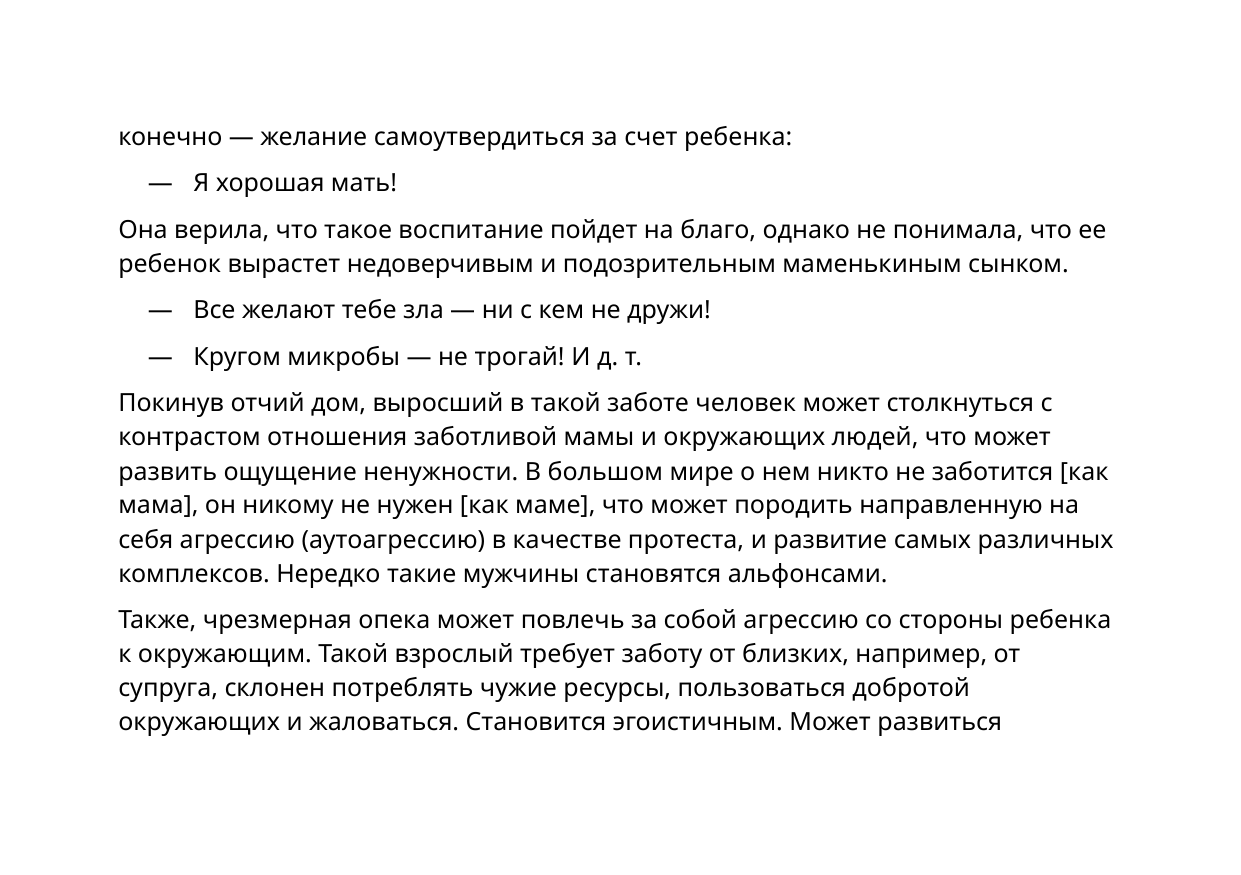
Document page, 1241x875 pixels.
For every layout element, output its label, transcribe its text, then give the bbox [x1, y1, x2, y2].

text Также, чрезмерная опека может повлечь за собой агрессию со стороны ребенка к окружающим. Такой взрослый требует заботу от близких, например, от супруга, склонен потреблять чужие ресурсы, пользоваться добротой окружающих и жаловаться. Становится эгоистичным. Может развиться [118, 602, 1122, 738]
list Я хорошая мать! [118, 165, 1122, 199]
text конечно — желание самоутвердиться за счет ребенка: [118, 118, 1122, 152]
text Она верила, что такое воспитание пойдет на благо, однако не понимала, что ее ребенок вырастет недоверчивым и подозрительным маменькиным сынком. [118, 211, 1122, 279]
text Покинув отчий дом, выросший в такой заботе человек может столкнуться с контрастом отношения заботливой мамы и окружающих людей, что может развить ощущение ненужности. В большом мире о нем никто не заботится [как мама], он никому не нужен [как маме], что может породить направленную на себя агрессию (аутоагрессию) в качестве протеста, и развитие самых различных комплексов. Нередко такие мужчины становятся альфонсами. [118, 385, 1122, 589]
list Кругом микробы — не трогай! И д. т. [118, 338, 1122, 372]
list Все желают тебе зла — ни с кем не дружи! [118, 292, 1122, 326]
